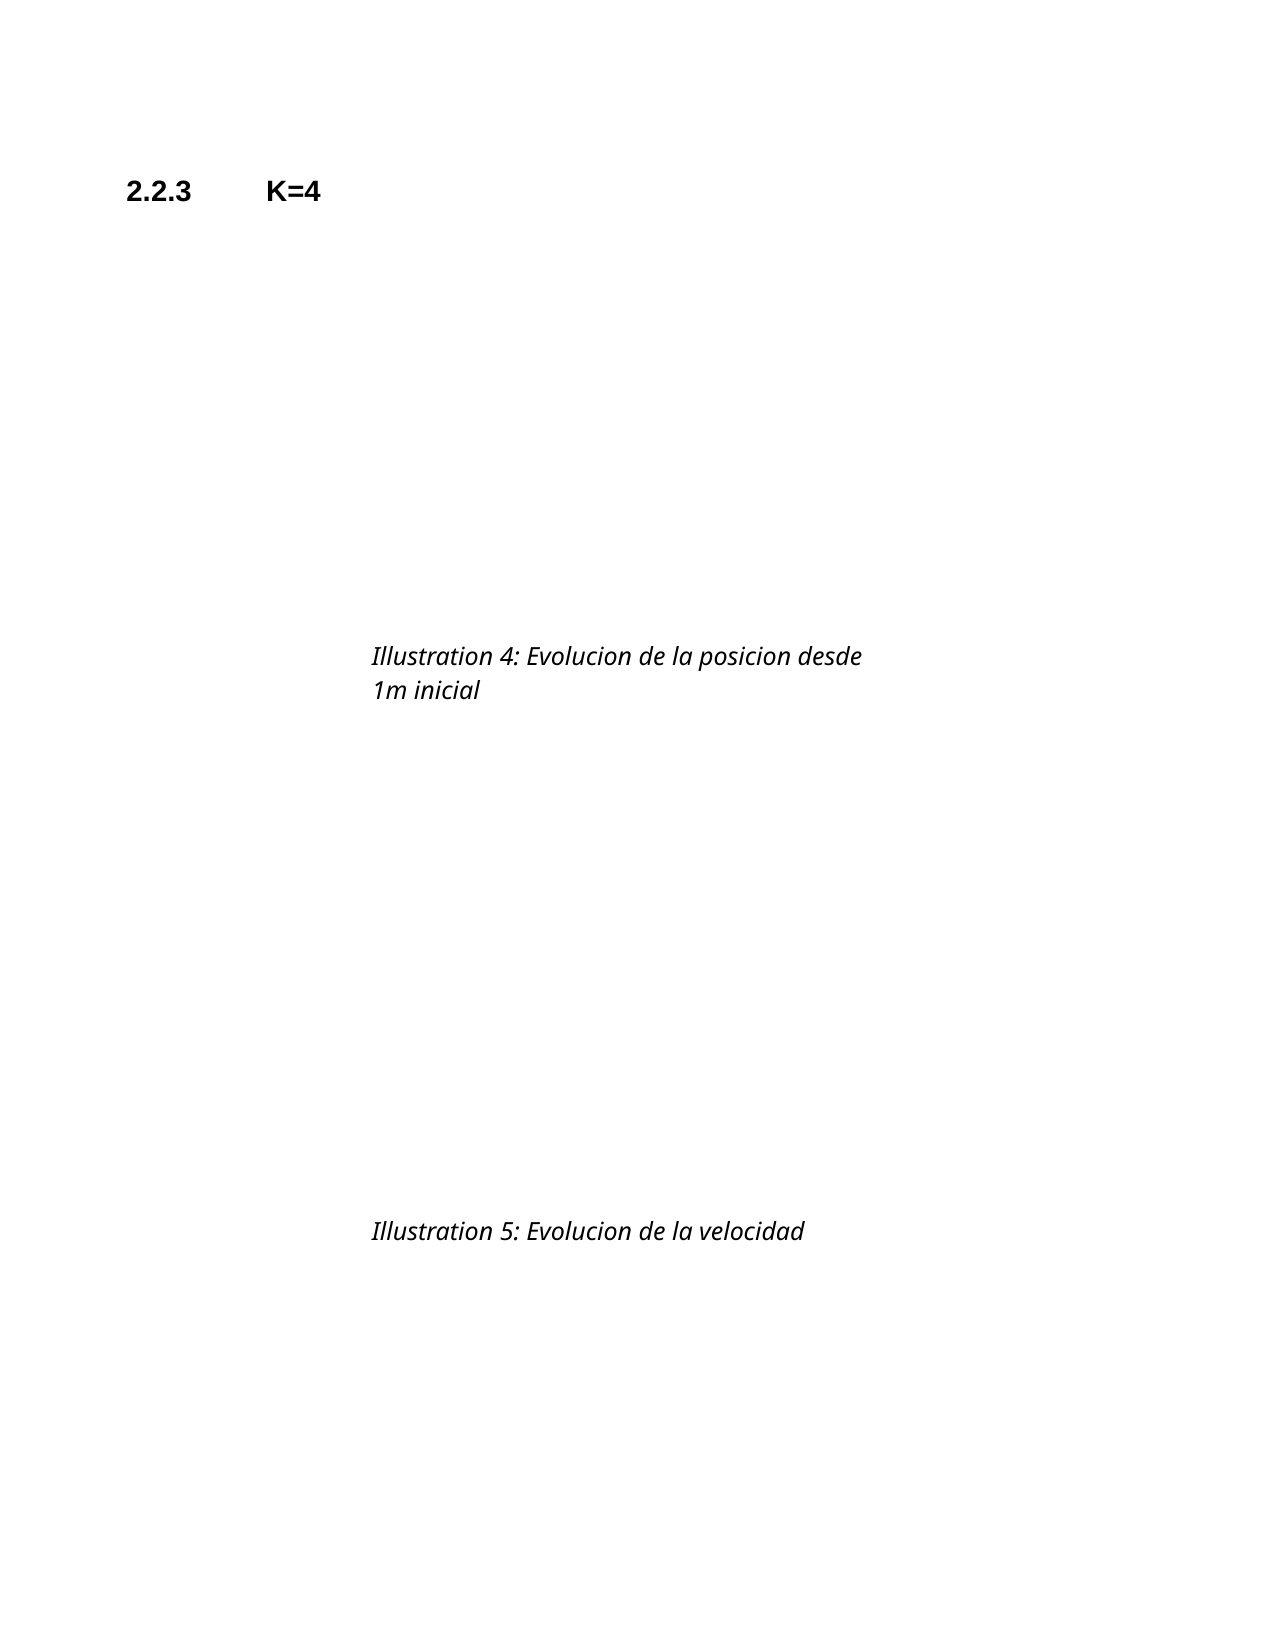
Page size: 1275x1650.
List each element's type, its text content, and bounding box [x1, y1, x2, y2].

text Illustration 4: Evolucion de la posicion desde 1m inicial [372, 232, 903, 707]
subtitle K=4 [118, 173, 1157, 207]
text Illustration 5: Evolucion de la velocidad [372, 808, 903, 1248]
